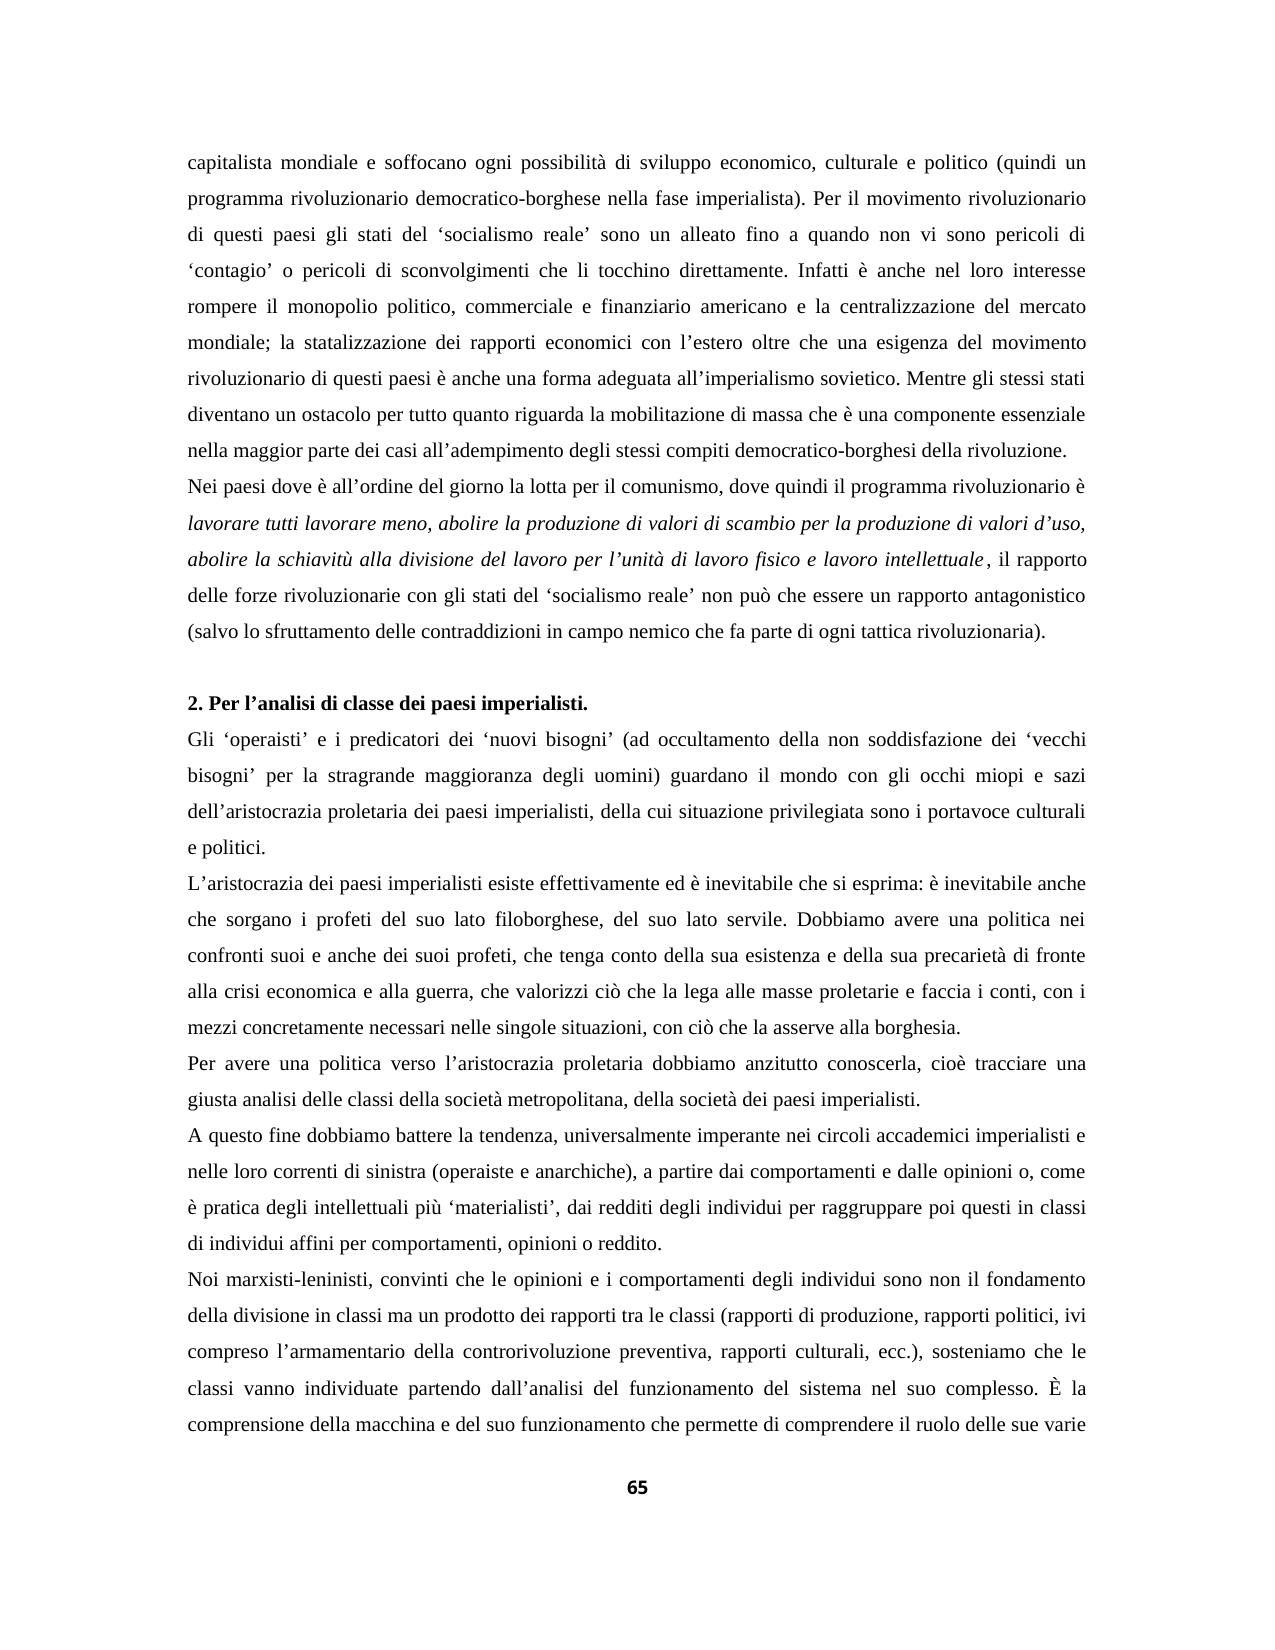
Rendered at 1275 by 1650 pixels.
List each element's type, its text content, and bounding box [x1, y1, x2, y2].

text Gli ‘operaisti’ e i predicatori dei ‘nuovi bisogni’ (ad occultamento della non soddisfazione dei ‘vecchi bisogni’ per la stragrande maggioranza degli uomini) guardano il mondo con gli occhi miopi e sazi dell’aristocrazia proletaria dei paesi imperialisti, della cui situazione privilegiata sono i portavoce culturali e politici. [187, 727, 1087, 859]
text A questo fine dobbiamo battere la tendenza, universalmente imperante nei circoli accademici imperialisti e nelle loro correnti di sinistra (operaiste e anarchiche), a partire dai comportamenti e dalle opinioni o, come è pratica degli intellettuali più ‘materialisti’, dai redditi degli individui per raggruppare poi questi in classi di individui affini per comportamenti, opinioni o reddito. [187, 1123, 1087, 1255]
text capitalista mondiale e soffocano ogni possibilità di sviluppo economico, culturale e politico (quindi un programma rivoluzionario democratico-borghese nella fase imperialista). Per il movimento rivoluzionario di questi paesi gli stati del ‘socialismo reale’ sono un alleato fino a quando non vi sono pericoli di ‘contagio’ o pericoli di sconvolgimenti che li tocchino direttamente. Infatti è anche nel loro interesse rompere il monopolio politico, commerciale e finanziario americano e la centralizzazione del mercato mondiale; la statalizzazione dei rapporti economici con l’estero oltre che una esigenza del movimento rivoluzionario di questi paesi è anche una forma adeguata all’imperialismo sovietico. Mentre gli stessi stati diventano un ostacolo per tutto quanto riguarda la mobilitazione di massa che è una componente essenziale nella maggior parte dei casi all’adempimento degli stessi compiti democratico-borghesi della rivoluzione. [187, 150, 1087, 462]
text Nei paesi dove è all’ordine del giorno la lotta per il comunismo, dove quindi il programma rivoluzionario è lavorare tutti lavorare meno, abolire la produzione di valori di scambio per la produzione di valori d’uso, abolire la schiavitù alla divisione del lavoro per l’unità di lavoro fisico e lavoro intellettuale, il rapporto delle forze rivoluzionarie con gli stati del ‘socialismo reale’ non può che essere un rapporto antagonistico (salvo lo sfruttamento delle contraddizioni in campo nemico che fa parte di ogni tattica rivoluzionaria). [187, 474, 1087, 643]
text L’aristocrazia dei paesi imperialisti esiste effettivamente ed è inevitabile che si esprima: è inevitabile anche che sorgano i profeti del suo lato filoborghese, del suo lato servile. Dobbiamo avere una politica nei confronti suoi e anche dei suoi profeti, che tenga conto della sua esistenza e della sua precarietà di fronte alla crisi economica e alla guerra, che valorizzi ciò che la lega alle masse proletarie e faccia i conti, con i mezzi concretamente necessari nelle singole situazioni, con ciò che la asserve alla borghesia. [187, 871, 1087, 1039]
text 2. Per l’analisi di classe dei paesi imperialisti. [187, 691, 1087, 715]
text Noi marxisti-leninisti, convinti che le opinioni e i comportamenti degli individui sono non il fondamento della divisione in classi ma un prodotto dei rapporti tra le classi (rapporti di produzione, rapporti politici, ivi compreso l’armamentario della controrivoluzione preventiva, rapporti culturali, ecc.), sosteniamo che le classi vanno individuate partendo dall’analisi del funzionamento del sistema nel suo complesso. È la comprensione della macchina e del suo funzionamento che permette di comprendere il ruolo delle sue varie [187, 1267, 1087, 1436]
text Per avere una politica verso l’aristocrazia proletaria dobbiamo anzitutto conoscerla, cioè tracciare una giusta analisi delle classi della società metropolitana, della società dei paesi imperialisti. [187, 1051, 1087, 1111]
